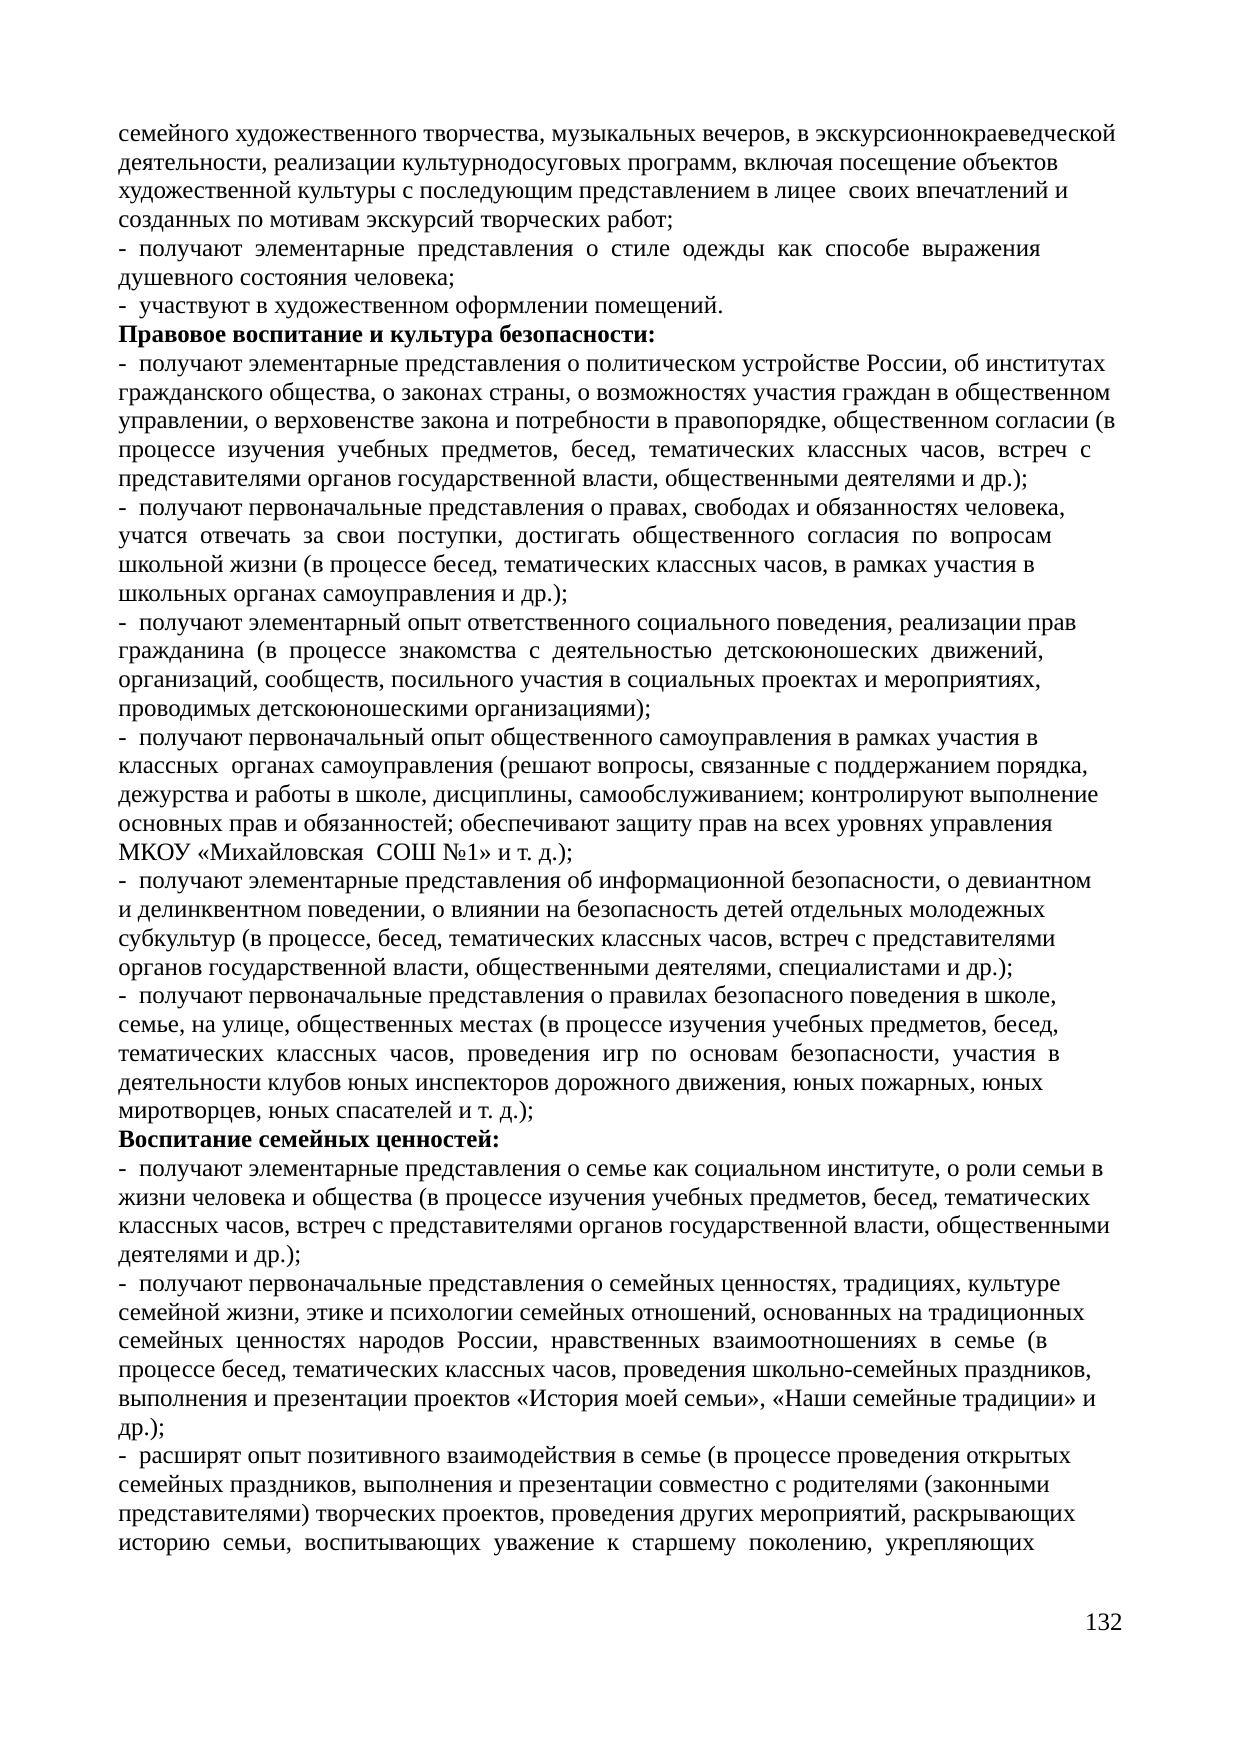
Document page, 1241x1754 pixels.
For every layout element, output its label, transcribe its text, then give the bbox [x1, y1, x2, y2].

text выполнения и презентации проектов «История моей семьи», «Наши семейные традиции» и [118, 1383, 1122, 1412]
text процессе изучения учебных предметов, бесед, тематических классных часов, встреч с [118, 434, 1122, 463]
text процессе бесед, тематических классных часов, проведения школьно-семейных праздников, [118, 1354, 1122, 1383]
text дежурства и работы в школе, дисциплины, самообслуживанием; контролируют выполнение [118, 779, 1122, 808]
text - получают элементарные представления о стиле одежды как способе выражения [118, 233, 1122, 262]
text органов государственной власти, общественными деятелями, специалистами и др.); [118, 952, 1122, 981]
text тематических классных часов, проведения игр по основам безопасности, участия в [118, 1038, 1122, 1067]
text жизни человека и общества (в процессе изучения учебных предметов, бесед, тематических [118, 1182, 1122, 1211]
text деятельности клубов юных инспекторов дорожного движения, юных пожарных, юных [118, 1067, 1122, 1096]
text представителями органов государственной власти, общественными деятелями и др.); [118, 463, 1122, 492]
text художественной культуры с последующим представлением в лицее своих впечатлений и [118, 176, 1122, 204]
text проводимых детскоюношескими организациями); [118, 693, 1122, 722]
text школьных органах самоуправления и др.); [118, 578, 1122, 607]
text - получают элементарные представления о семье как социальном институте, о роли семьи в [118, 1153, 1122, 1182]
text Правовое воспитание и культура безопасности: [118, 319, 1122, 348]
text классных органах самоуправления (решают вопросы, связанные с поддержанием порядка, [118, 751, 1122, 779]
text классных часов, встреч с представителями органов государственной власти, общественными [118, 1211, 1122, 1239]
text семейных праздников, выполнения и презентации совместно с родителями (законными [118, 1469, 1122, 1498]
text семейного художественного творчества, музыкальных вечеров, в экскурсионнокраеведческой [118, 118, 1122, 147]
text историю семьи, воспитывающих уважение к старшему поколению, укрепляющих [118, 1527, 1122, 1556]
text душевного состояния человека; [118, 262, 1122, 291]
text - получают первоначальные представления о правилах безопасного поведения в школе, [118, 981, 1122, 1009]
text - получают первоначальный опыт общественного самоуправления в рамках участия в [118, 722, 1122, 751]
text управлении, о верховенстве закона и потребности в правопорядке, общественном согласии (в [118, 406, 1122, 434]
text основных прав и обязанностей; обеспечивают защиту прав на всех уровнях управления [118, 808, 1122, 837]
text деятельности, реализации культурнодосуговых программ, включая посещение объектов [118, 147, 1122, 176]
text др.); [118, 1412, 1122, 1441]
text деятелями и др.); [118, 1239, 1122, 1268]
text субкультур (в процессе, бесед, тематических классных часов, встреч с представителями [118, 923, 1122, 952]
text - получают первоначальные представления о семейных ценностях, традициях, культуре [118, 1268, 1122, 1297]
text школьной жизни (в процессе бесед, тематических классных часов, в рамках участия в [118, 549, 1122, 578]
text - получают элементарные представления о политическом устройстве России, об институтах [118, 348, 1122, 377]
text семье, на улице, общественных местах (в процессе изучения учебных предметов, бесед, [118, 1009, 1122, 1038]
text - получают элементарные представления об информационной безопасности, о девиантном [118, 866, 1122, 894]
text учатся отвечать за свои поступки, достигать общественного согласия по вопросам [118, 521, 1122, 549]
text - участвуют в художественном оформлении помещений. [118, 291, 1122, 319]
text МКОУ «Михайловская СОШ №1» и т. д.); [118, 837, 1122, 866]
text созданных по мотивам экскурсий творческих работ; [118, 204, 1122, 233]
text гражданина (в процессе знакомства с деятельностью детскоюношеских движений, [118, 636, 1122, 664]
text - получают первоначальные представления о правах, свободах и обязанностях человека, [118, 492, 1122, 521]
text - расширят опыт позитивного взаимодействия в семье (в процессе проведения открытых [118, 1441, 1122, 1469]
text семейной жизни, этике и психологии семейных отношений, основанных на традиционных [118, 1297, 1122, 1326]
text представителями) творческих проектов, проведения других мероприятий, раскрывающих [118, 1498, 1122, 1527]
text семейных ценностях народов России, нравственных взаимоотношениях в семье (в [118, 1326, 1122, 1354]
text и делинквентном поведении, о влиянии на безопасность детей отдельных молодежных [118, 894, 1122, 923]
text организаций, сообществ, посильного участия в социальных проектах и мероприятиях, [118, 664, 1122, 693]
text - получают элементарный опыт ответственного социального поведения, реализации прав [118, 607, 1122, 636]
text гражданского общества, о законах страны, о возможностях участия граждан в общественном [118, 377, 1122, 406]
text Воспитание семейных ценностей: [118, 1124, 1122, 1153]
text миротворцев, юных спасателей и т. д.); [118, 1096, 1122, 1124]
